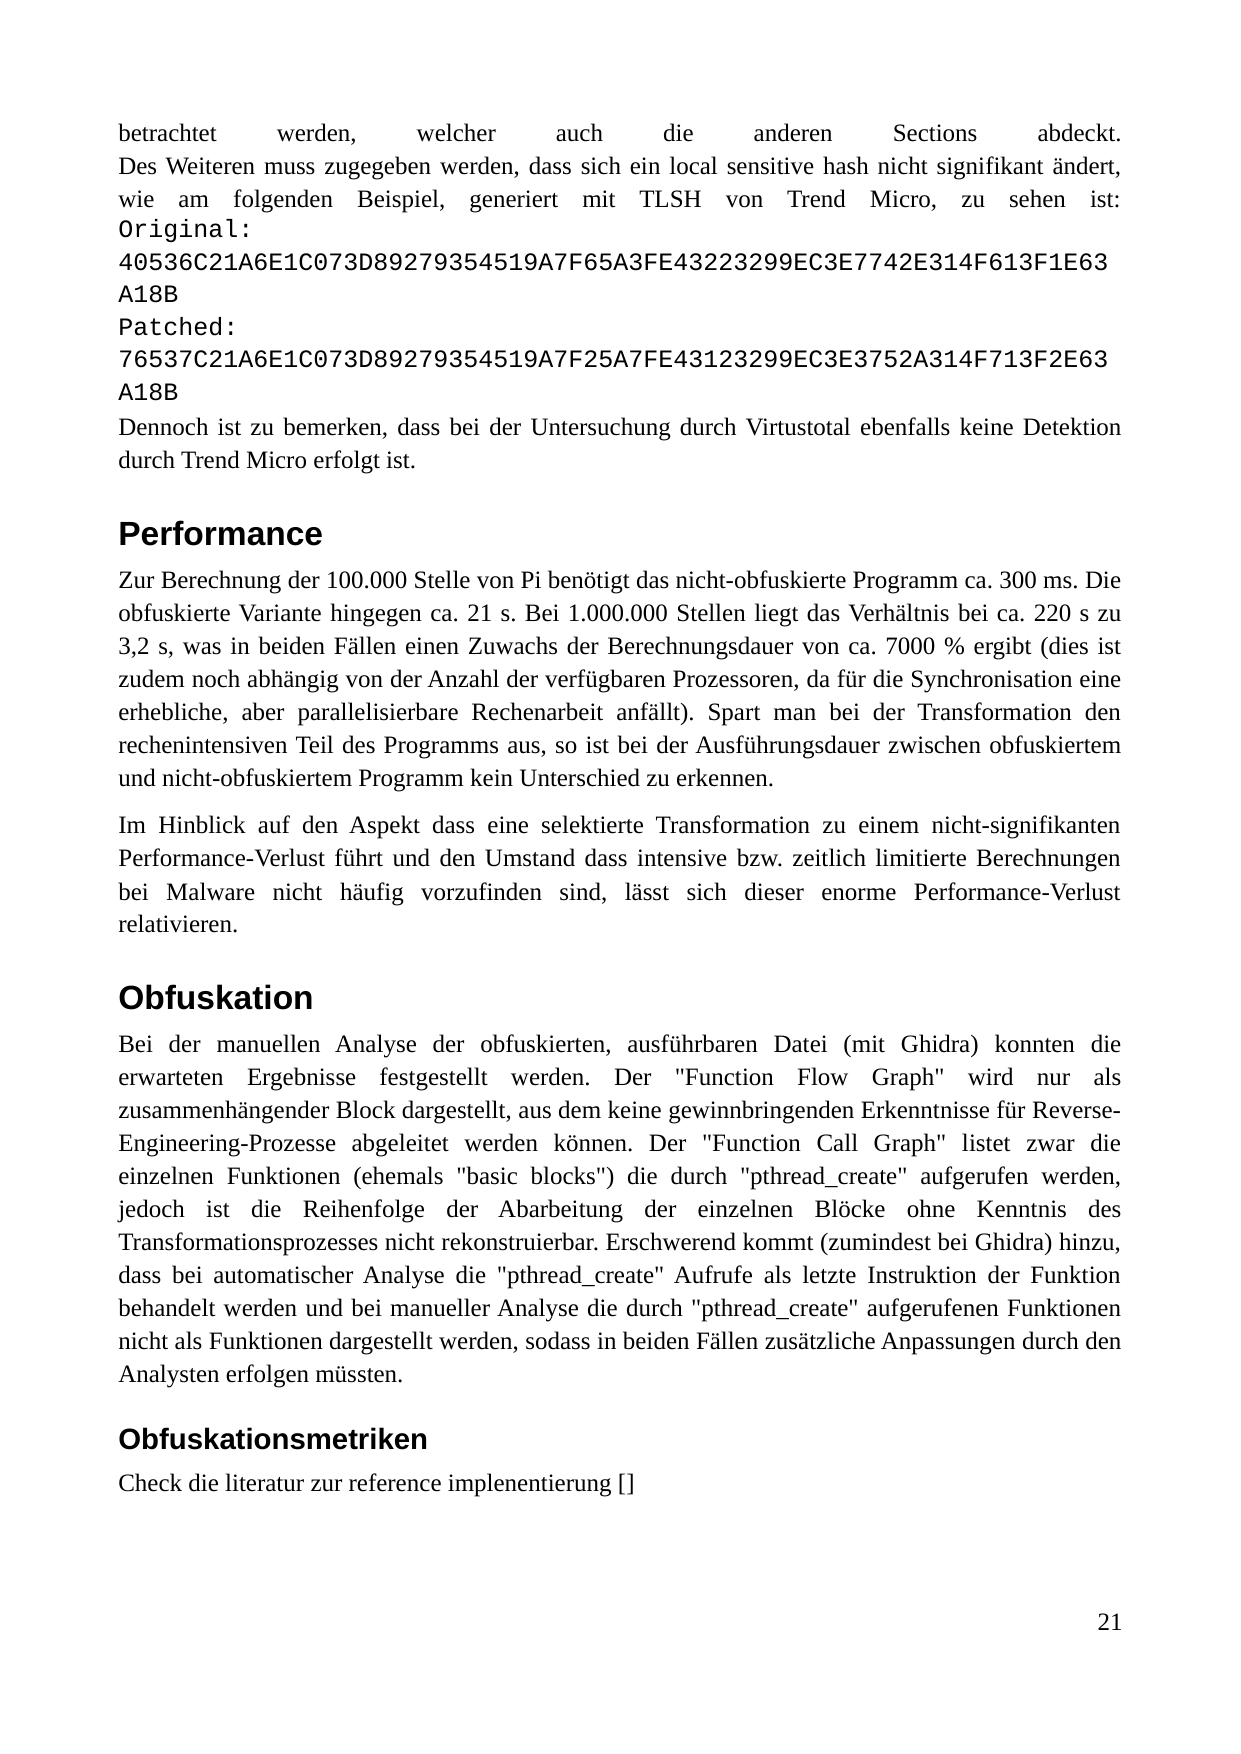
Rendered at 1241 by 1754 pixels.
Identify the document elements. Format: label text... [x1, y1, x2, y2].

subtitle Performance [118, 514, 1122, 552]
subtitle Obfuskationsmetriken [118, 1422, 1122, 1455]
text betrachtet werden, welcher auch die anderen Sections abdeckt. Des Weiteren muss zugegeben werden, dass sich ein local sensitive hash nicht signifikant ändert, wie am folgenden Beispiel, generiert mit TLSH von Trend Micro, zu sehen ist: Original: 40536C21A6E1C073D89279354519A7F65A3FE43223299EC3E7742E314F613F1E63A18B Patched: 76537C21A6E1C073D89279354519A7F25A7FE43123299EC3E3752A314F713F2E63A18B Dennoch ist zu bemerken, dass bei der Untersuchung durch Virtustotal ebenfalls keine Detektion durch Trend Micro erfolgt ist. [118, 118, 1122, 474]
text Im Hinblick auf den Aspekt dass eine selektierte Transformation zu einem nicht-signifikanten Performance-Verlust führt und den Umstand dass intensive bzw. zeitlich limitierte Berechnungen bei Malware nicht häufig vorzufinden sind, lässt sich dieser enorme Performance-Verlust relativieren. [118, 811, 1122, 938]
text Bei der manuellen Analyse der obfuskierten, ausführbaren Datei (mit Ghidra) konnten die erwarteten Ergebnisse festgestellt werden. Der "Function Flow Graph" wird nur als zusammenhängender Block dargestellt, aus dem keine gewinnbringenden Erkenntnisse für Reverse-Engineering-Prozesse abgeleitet werden können. Der "Function Call Graph" listet zwar die einzelnen Funktionen (ehemals "basic blocks") die durch "pthread_create" aufgerufen werden, jedoch ist die Reihenfolge der Abarbeitung der einzelnen Blöcke ohne Kenntnis des Transformationsprozesses nicht rekonstruierbar. Erschwerend kommt (zumindest bei Ghidra) hinzu, dass bei automatischer Analyse die "pthread_create" Aufrufe als letzte Instruktion der Funktion behandelt werden und bei manueller Analyse die durch "pthread_create" aufgerufenen Funktionen nicht als Funktionen dargestellt werden, sodass in beiden Fällen zusätzliche Anpassungen durch den Analysten erfolgen müssten. [118, 1029, 1122, 1388]
subtitle Obfuskation [118, 978, 1122, 1017]
text Zur Berechnung der 100.000 Stelle von Pi benötigt das nicht-obfuskierte Programm ca. 300 ms. Die obfuskierte Variante hingegen ca. 21 s. Bei 1.000.000 Stellen liegt das Verhältnis bei ca. 220 s zu 3,2 s, was in beiden Fällen einen Zuwachs der Berechnungsdauer von ca. 7000 % ergibt (dies ist zudem noch abhängig von der Anzahl der verfügbaren Prozessoren, da für die Synchronisation eine erhebliche, aber parallelisierbare Rechenarbeit anfällt). Spart man bei der Transformation den rechenintensiven Teil des Programms aus, so ist bei der Ausführungsdauer zwischen obfuskiertem und nicht-obfuskiertem Programm kein Unterschied zu erkennen. [118, 565, 1122, 792]
text Check die literatur zur reference implenentierung [] [118, 1468, 1122, 1497]
